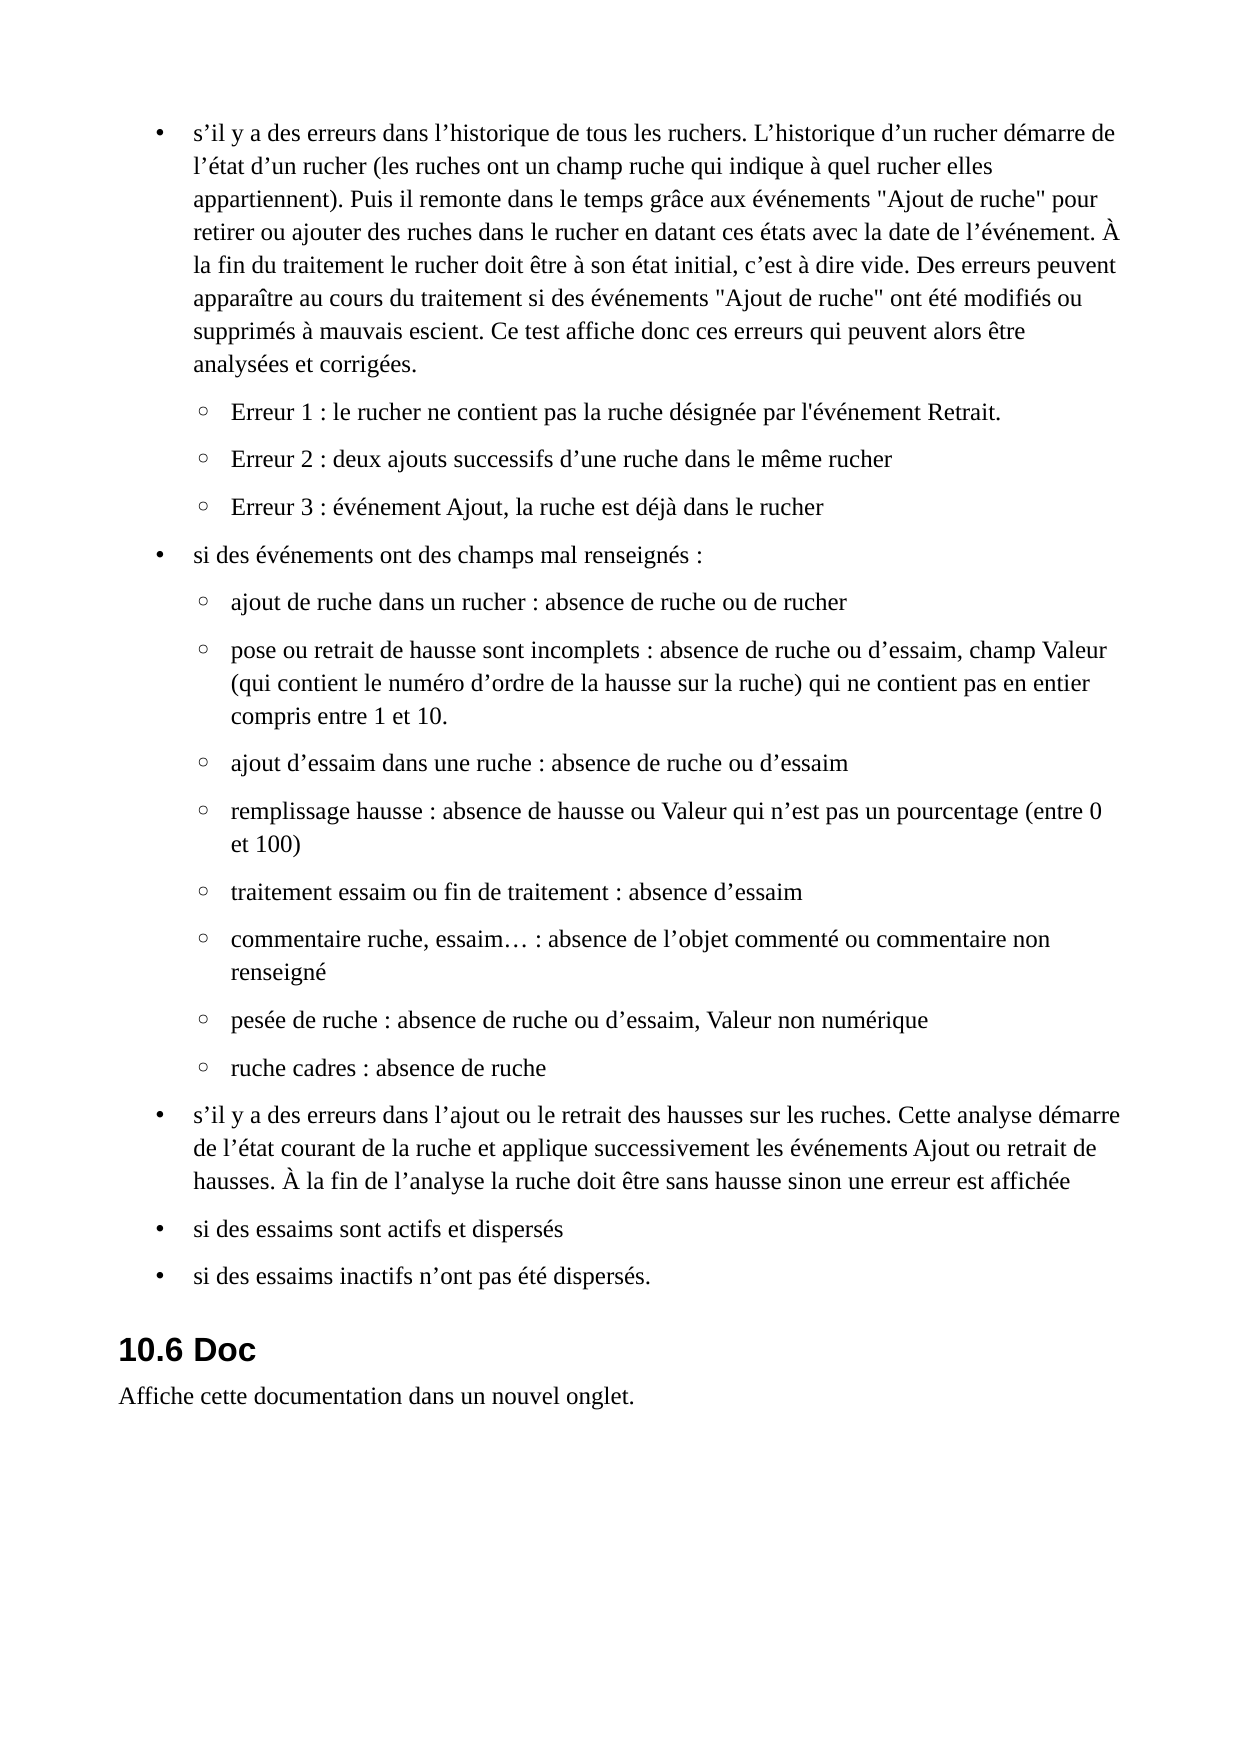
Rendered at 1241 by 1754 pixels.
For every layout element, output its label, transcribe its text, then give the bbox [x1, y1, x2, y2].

text Affiche cette documentation dans un nouvel onglet. [118, 1381, 1122, 1410]
list remplissage hausse : absence de hausse ou Valeur qui n’est pas un pourcentage (entre 0 et 100) [193, 796, 1122, 858]
list si des essaims inactifs n’ont pas été dispersés. [156, 1261, 1122, 1290]
list si des événements ont des champs mal renseignés : [156, 540, 1122, 568]
list commentaire ruche, essaim… : absence de l’objet commenté ou commentaire non renseigné [193, 924, 1122, 986]
list Erreur 2 : deux ajouts successifs d’une ruche dans le même rucher [193, 444, 1122, 473]
list ajout de ruche dans un rucher : absence de ruche ou de rucher [193, 587, 1122, 616]
list pose ou retrait de hausse sont incomplets : absence de ruche ou d’essaim, champ Valeur (qui contient le numéro d’ordre de la hausse sur la ruche) qui ne contient pas en entier compris entre 1 et 10. [193, 635, 1122, 730]
list traitement essaim ou fin de traitement : absence d’essaim [193, 877, 1122, 906]
list pesée de ruche : absence de ruche ou d’essaim, Valeur non numérique [193, 1005, 1122, 1034]
subtitle Doc [118, 1330, 1122, 1368]
list s’il y a des erreurs dans l’historique de tous les ruchers. L’historique d’un rucher démarre de l’état d’un rucher (les ruches ont un champ ruche qui indique à quel rucher elles appartiennent). Puis il remonte dans le temps grâce aux événements "Ajout de ruche" pour retirer ou ajouter des ruches dans le rucher en datant ces états avec la date de l’événement. À la fin du traitement le rucher doit être à son état initial, c’est à dire vide. Des erreurs peuvent apparaître au cours du traitement si des événements "Ajout de ruche" ont été modifiés ou supprimés à mauvais escient. Ce test affiche donc ces erreurs qui peuvent alors être analysées et corrigées. [156, 118, 1122, 378]
list ajout d’essaim dans une ruche : absence de ruche ou d’essaim [193, 748, 1122, 777]
list si des essaims sont actifs et dispersés [156, 1214, 1122, 1243]
list ruche cadres : absence de ruche [193, 1053, 1122, 1081]
list s’il y a des erreurs dans l’ajout ou le retrait des hausses sur les ruches. Cette analyse démarre de l’état courant de la ruche et applique successivement les événements Ajout ou retrait de hausses. À la fin de l’analyse la ruche doit être sans hausse sinon une erreur est affichée [156, 1100, 1122, 1195]
list Erreur 1 : le rucher ne contient pas la ruche désignée par l'événement Retrait. [193, 397, 1122, 426]
list Erreur 3 : événement Ajout, la ruche est déjà dans le rucher [193, 492, 1122, 521]
